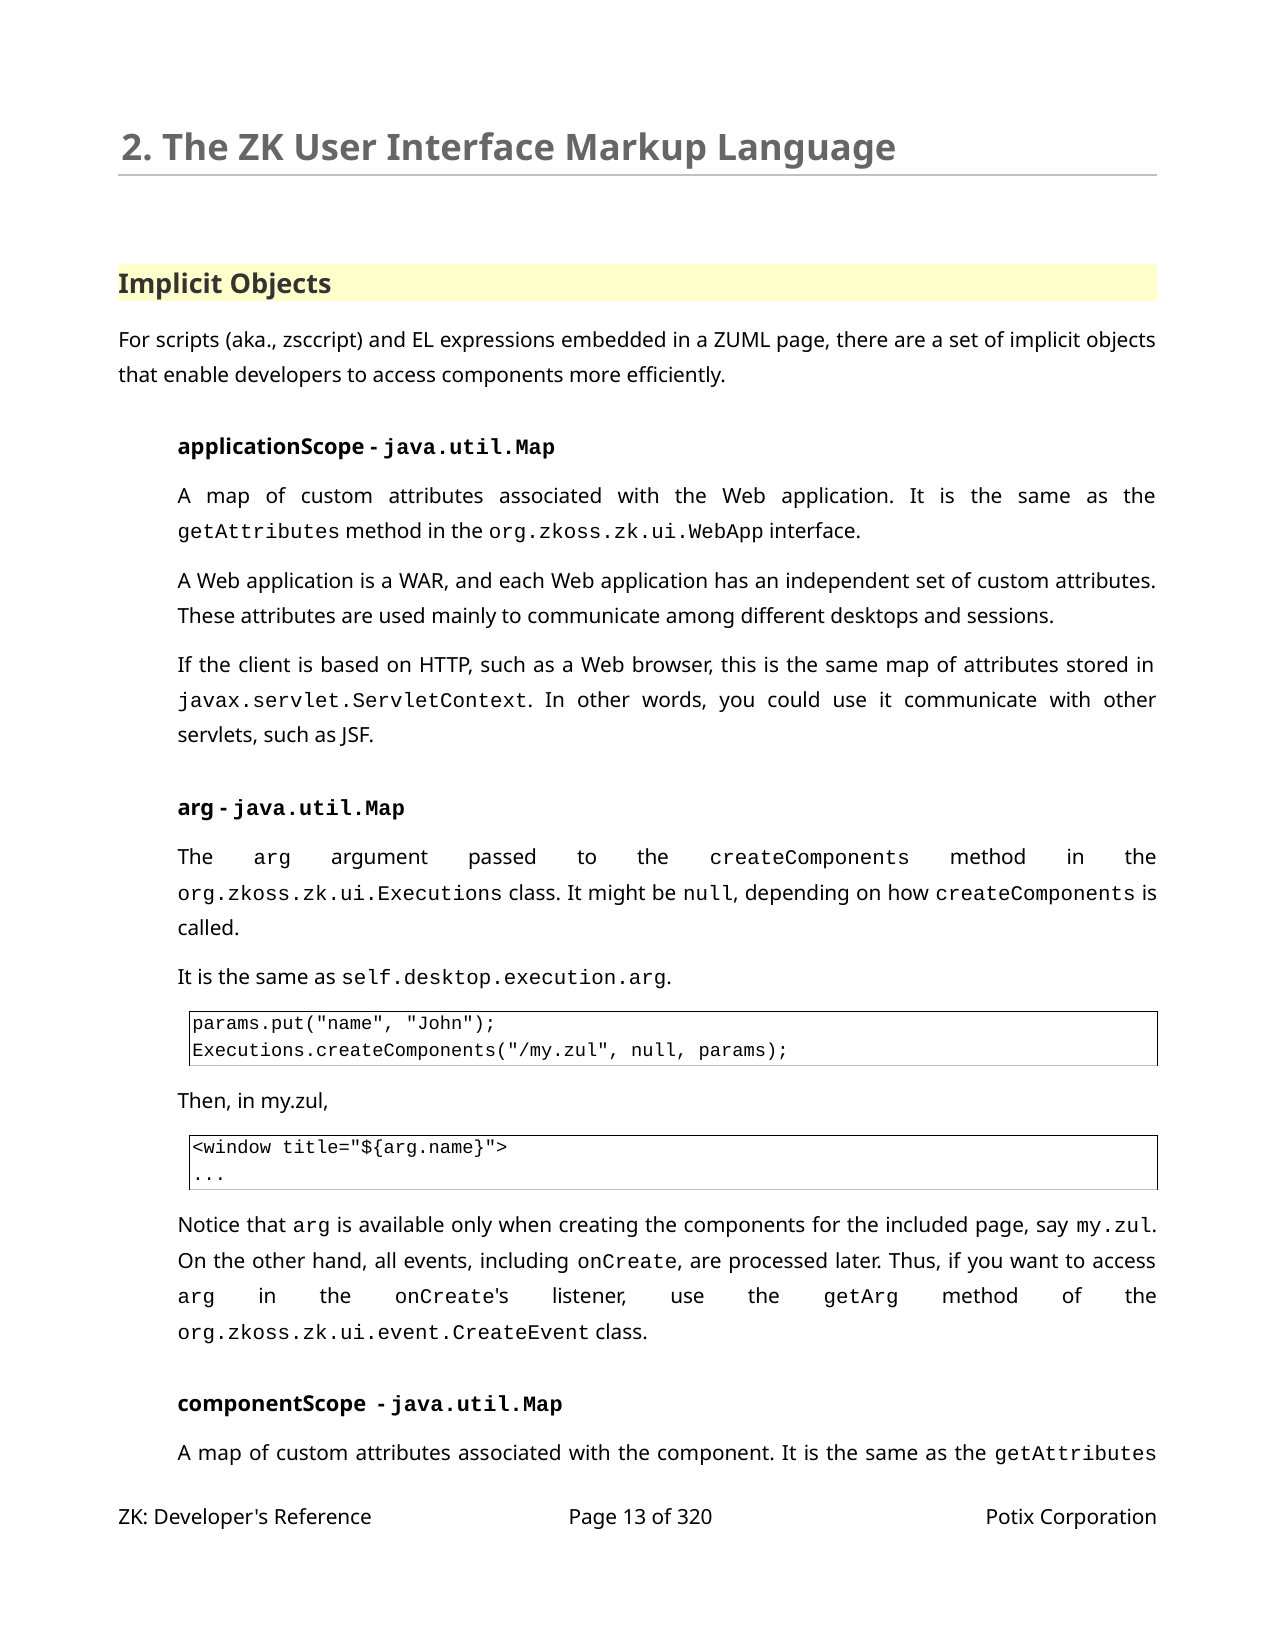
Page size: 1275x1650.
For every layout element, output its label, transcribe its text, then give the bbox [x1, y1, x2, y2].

subtitle Implicit Objects [118, 264, 1157, 301]
text The arg argument passed to the createComponents method in the org.zkoss.zk.ui.Executions class. It might be null, depending on how createComponents is called. [177, 842, 1157, 941]
text <window title="${arg.name}"> [190, 1136, 1157, 1159]
text A map of custom attributes associated with the component. It is the same as the getAttributes [177, 1438, 1157, 1467]
subtitle arg - java.util.Map [177, 791, 1157, 821]
text If the client is based on HTTP, such as a Web browser, this is the same map of attributes stored in javax.servlet.ServletContext. In other words, you could use it communicate with other servlets, such as JSF. [177, 650, 1157, 749]
text Executions.createComponents("/my.zul", null, params); [190, 1038, 1157, 1065]
text Notice that arg is available only when creating the components for the included page, say my.zul. On the other hand, all events, including onCreate, are processed later. Thus, if you want to access arg in the onCreate's listener, use the getArg method of the org.zkoss.zk.ui.event.CreateEvent class. [177, 1210, 1157, 1345]
text For scripts (aka., zsccript) and EL expressions embedded in a ZUML page, there are a set of implicit objects that enable developers to access components more efficiently. [118, 325, 1157, 388]
text ... [190, 1162, 1157, 1189]
text It is the same as self.desktop.execution.arg. [177, 962, 1157, 991]
text A map of custom attributes associated with the Web application. It is the same as the getAttributes method in the org.zkoss.zk.ui.WebApp interface. [177, 481, 1157, 545]
subtitle applicationScope - java.util.Map [177, 431, 1157, 461]
text A Web application is a WAR, and each Web application has an independent set of custom attributes. These attributes are used mainly to communicate among different desktops and sessions. [177, 566, 1157, 629]
text params.put("name", "John"); [190, 1012, 1157, 1035]
text Then, in my.zul, [177, 1086, 1157, 1114]
subtitle 2. The ZK User Interface Markup Language [118, 118, 1157, 174]
subtitle componentScope - java.util.Map [177, 1388, 1157, 1418]
